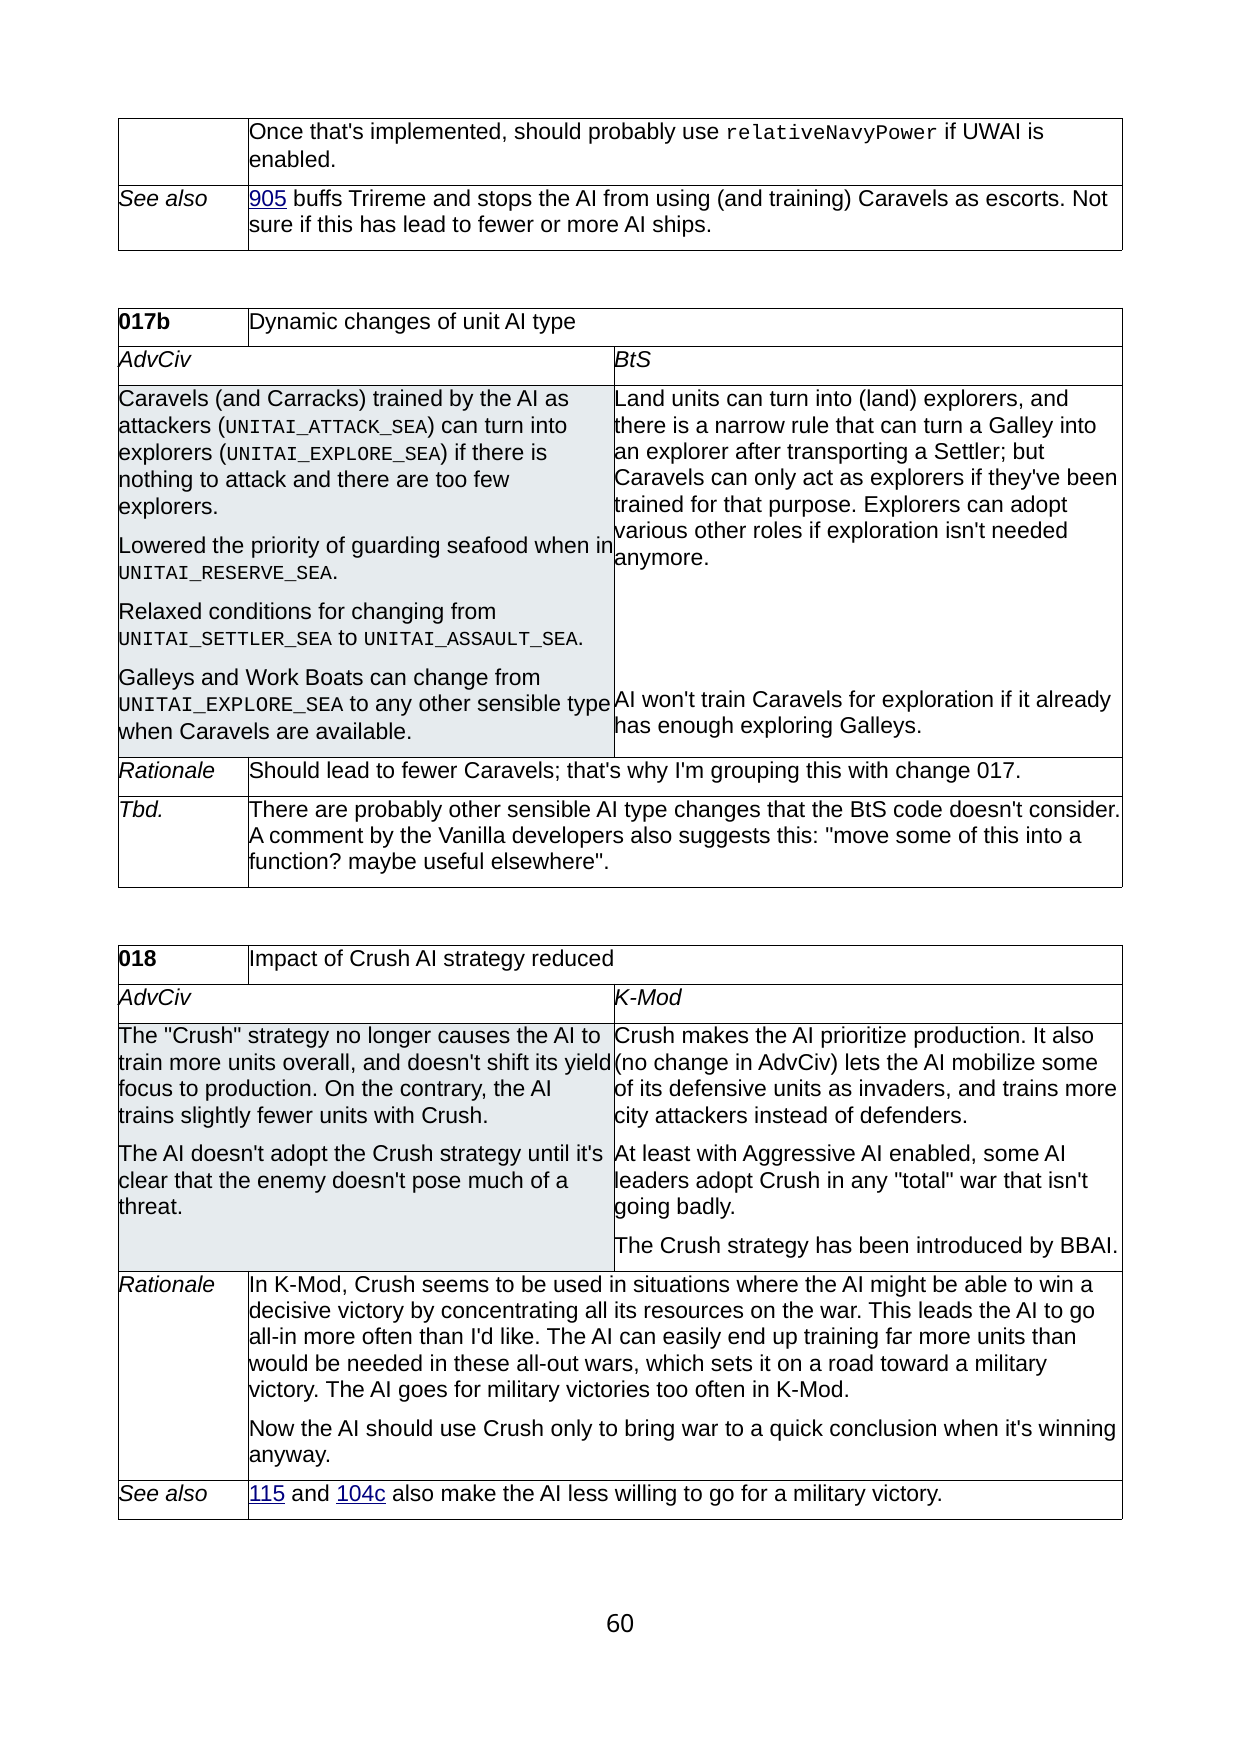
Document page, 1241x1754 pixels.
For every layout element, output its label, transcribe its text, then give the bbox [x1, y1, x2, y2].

table_cell See also [119, 186, 248, 250]
table_cell Caravels (and Carracks) trained by the AI as attackers (UNITAI_ATTACK_SEA) can turn into explorers (UNITAI_EXPLORE_SEA) if there is nothing to attack and there are too few explorers. Lowered the priority of guarding seafood when in UNITAI_RESERVE_SEA. Relaxed conditions for changing from UNITAI_SETTLER_SEA to UNITAI_ASSAULT_SEA. Galleys and Work Boats can change from UNITAI_EXPLORE_SEA to any other sensible type when Caravels are available. [119, 386, 614, 757]
table_cell Rationale [119, 1272, 248, 1480]
table_cell See also [119, 1481, 248, 1519]
table_cell Once that's implemented, should probably use relativeNavyPower if UWAI is enabled. [249, 119, 1122, 185]
table_cell Land units can turn into (land) explorers, and there is a narrow rule that can turn a Galley into an explorer after transporting a Settler; but Caravels can only act as explorers if they've been trained for that purpose. Explorers can adopt various other roles if exploration isn't needed anymore. AI won't train Caravels for exploration if it already has enough exploring Galleys. [615, 386, 1122, 757]
table_header 017b [119, 309, 248, 346]
table_header 018 [119, 946, 248, 983]
table_cell Crush makes the AI prioritize production. It also (no change in AdvCiv) lets the AI mobilize some of its defensive units as invaders, and trains more city attackers instead of defenders. At least with Aggressive AI enabled, some AI leaders adopt Crush in any "total" war that isn't going badly. The Crush strategy has been introduced by BBAI. [615, 1024, 1122, 1271]
table_cell Tbd. [119, 797, 248, 887]
table_header Dynamic changes of unit AI type [249, 309, 1122, 346]
table_cell AdvCiv [119, 985, 614, 1022]
table_header Impact of Crush AI strategy reduced [249, 946, 1122, 983]
table_cell In K-Mod, Crush seems to be used in situations where the AI might be able to win a decisive victory by concentrating all its resources on the war. This leads the AI to go all-in more often than I'd like. The AI can easily end up training far more units than would be needed in these all-out wars, which sets it on a road toward a military victory. The AI goes for military victories too often in K-Mod. Now the AI should use Crush only to bring war to a quick conclusion when it's winning anyway. [249, 1272, 1122, 1480]
table_cell Rationale [119, 758, 248, 796]
table_cell There are probably other sensible AI type changes that the BtS code doesn't consider. A comment by the Vanilla developers also suggests this: "move some of this into a function? maybe useful elsewhere". [249, 797, 1122, 887]
table_cell BtS [615, 347, 1122, 385]
table_cell 905 buffs Trireme and stops the AI from using (and training) Caravels as escorts. Not sure if this has lead to fewer or more AI ships. [249, 186, 1122, 250]
table_cell K-Mod [615, 985, 1122, 1022]
table_cell AdvCiv [119, 347, 614, 385]
table_cell Should lead to fewer Caravels; that's why I'm grouping this with change 017. [249, 758, 1122, 796]
table_cell 115 and 104c also make the AI less willing to go for a military victory. [249, 1481, 1122, 1519]
table_cell The "Crush" strategy no longer causes the AI to train more units overall, and doesn't shift its yield focus to production. On the contrary, the AI trains slightly fewer units with Crush. The AI doesn't adopt the Crush strategy until it's clear that the enemy doesn't pose much of a threat. [119, 1024, 614, 1271]
table_cell [119, 119, 248, 185]
